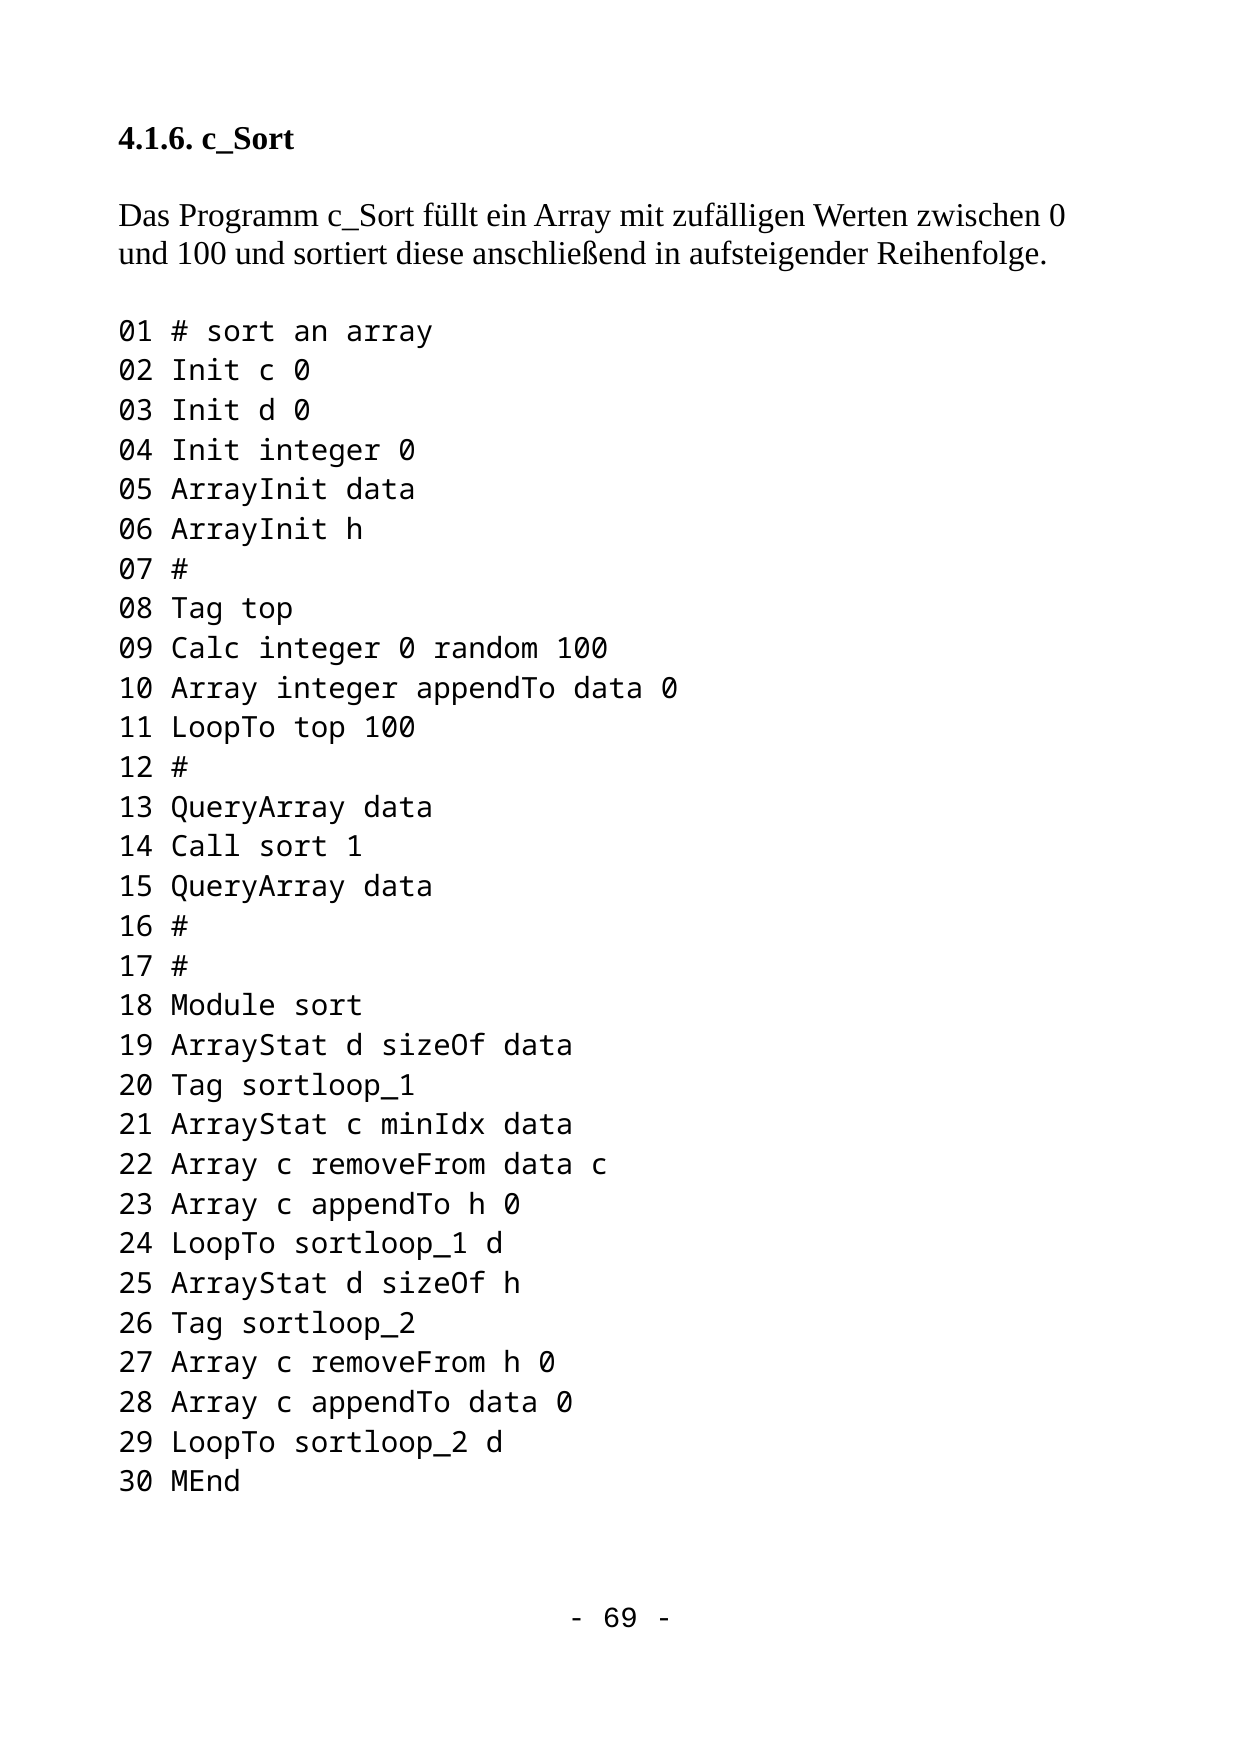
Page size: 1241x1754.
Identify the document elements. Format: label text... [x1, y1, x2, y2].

text 01 # sort an array 02 Init c 0 03 Init d 0 04 Init integer 0 05 ArrayInit data 06 ArrayInit h 07 # 08 Tag top 09 Calc integer 0 random 100 10 Array integer appendTo data 0 11 LoopTo top 100 12 # 13 QueryArray data 14 Call sort 1 15 QueryArray data 16 # 17 # 18 Module sort 19 ArrayStat d sizeOf data 20 Tag sortloop_1 21 ArrayStat c minIdx data 22 Array c removeFrom data c 23 Array c appendTo h 0 24 LoopTo sortloop_1 d 25 ArrayStat d sizeOf h 26 Tag sortloop_2 27 Array c removeFrom h 0 28 Array c appendTo data 0 29 LoopTo sortloop_2 d 30 MEnd [118, 310, 1122, 1591]
text Das Programm c_Sort füllt ein Array mit zufälligen Werten zwischen 0 und 100 und sortiert diese anschließend in aufsteigender Reihenfolge. [118, 195, 1122, 271]
text 4.1.6. c_Sort [118, 118, 1122, 156]
